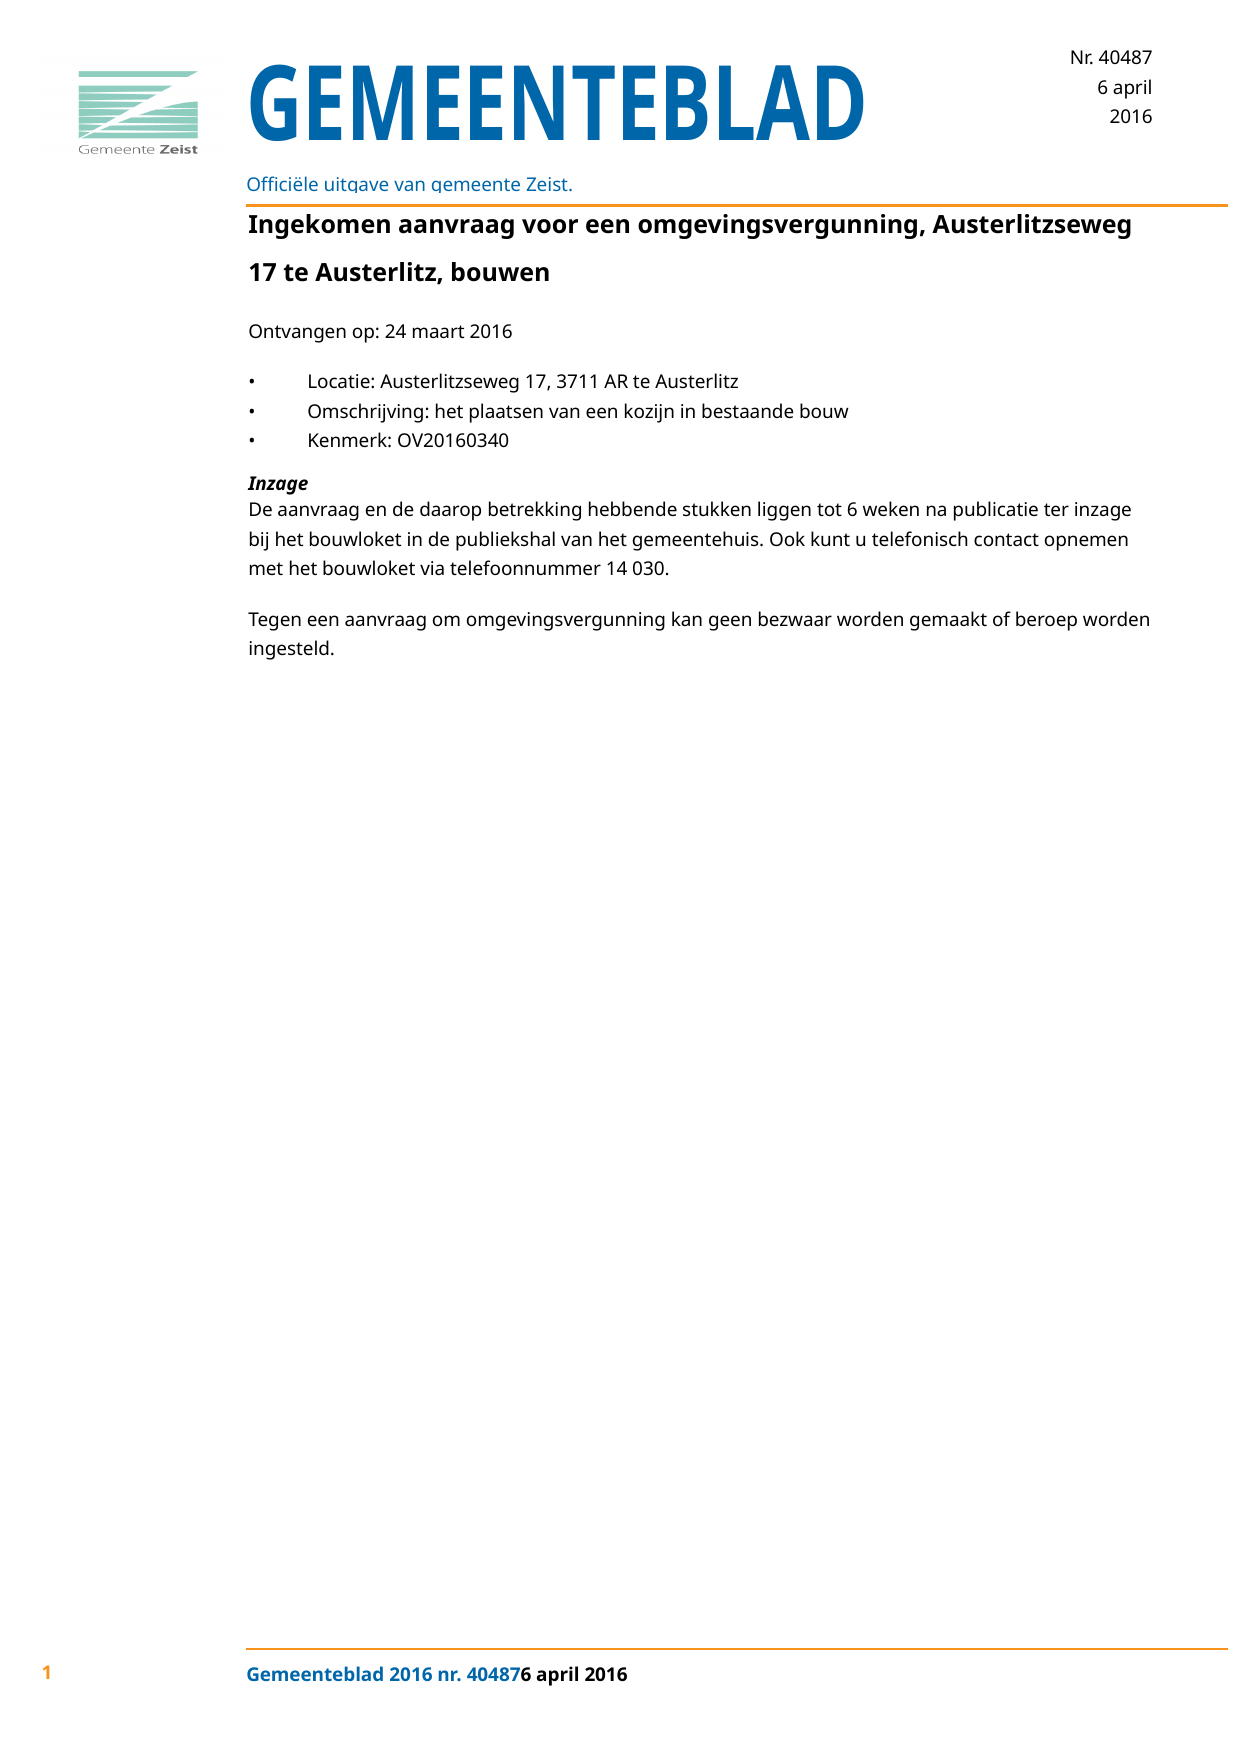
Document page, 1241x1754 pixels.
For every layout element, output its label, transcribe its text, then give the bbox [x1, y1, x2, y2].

text Ingekomen aanvraag voor een omgevingsvergunning, Austerlitzseweg 17 te Austerlitz, bouwen [248, 207, 1152, 288]
list Omschrijving: het plaatsen van een kozijn in bestaande bouw [248, 398, 1152, 424]
text De aanvraag en de daarop betrekking hebbende stukken liggen tot 6 weken na publicatie ter inzage bij het bouwloket in de publiekshal van het gemeentehuis. Ook kunt u telefonisch contact opnemen met het bouwloket via telefoonnummer 14 030. [248, 496, 1152, 581]
picture [41, 47, 231, 172]
text Inzage [248, 471, 1152, 496]
text Ontvangen op: 24 maart 2016 [248, 318, 1152, 344]
list Locatie: Austerlitzseweg 17, 3711 AR te Austerlitz [248, 368, 1152, 394]
list Kenmerk: OV20160340 [248, 427, 1152, 453]
text Tegen een aanvraag om omgevingsvergunning kan geen bezwaar worden gemaakt of beroep worden ingesteld. [248, 606, 1152, 661]
